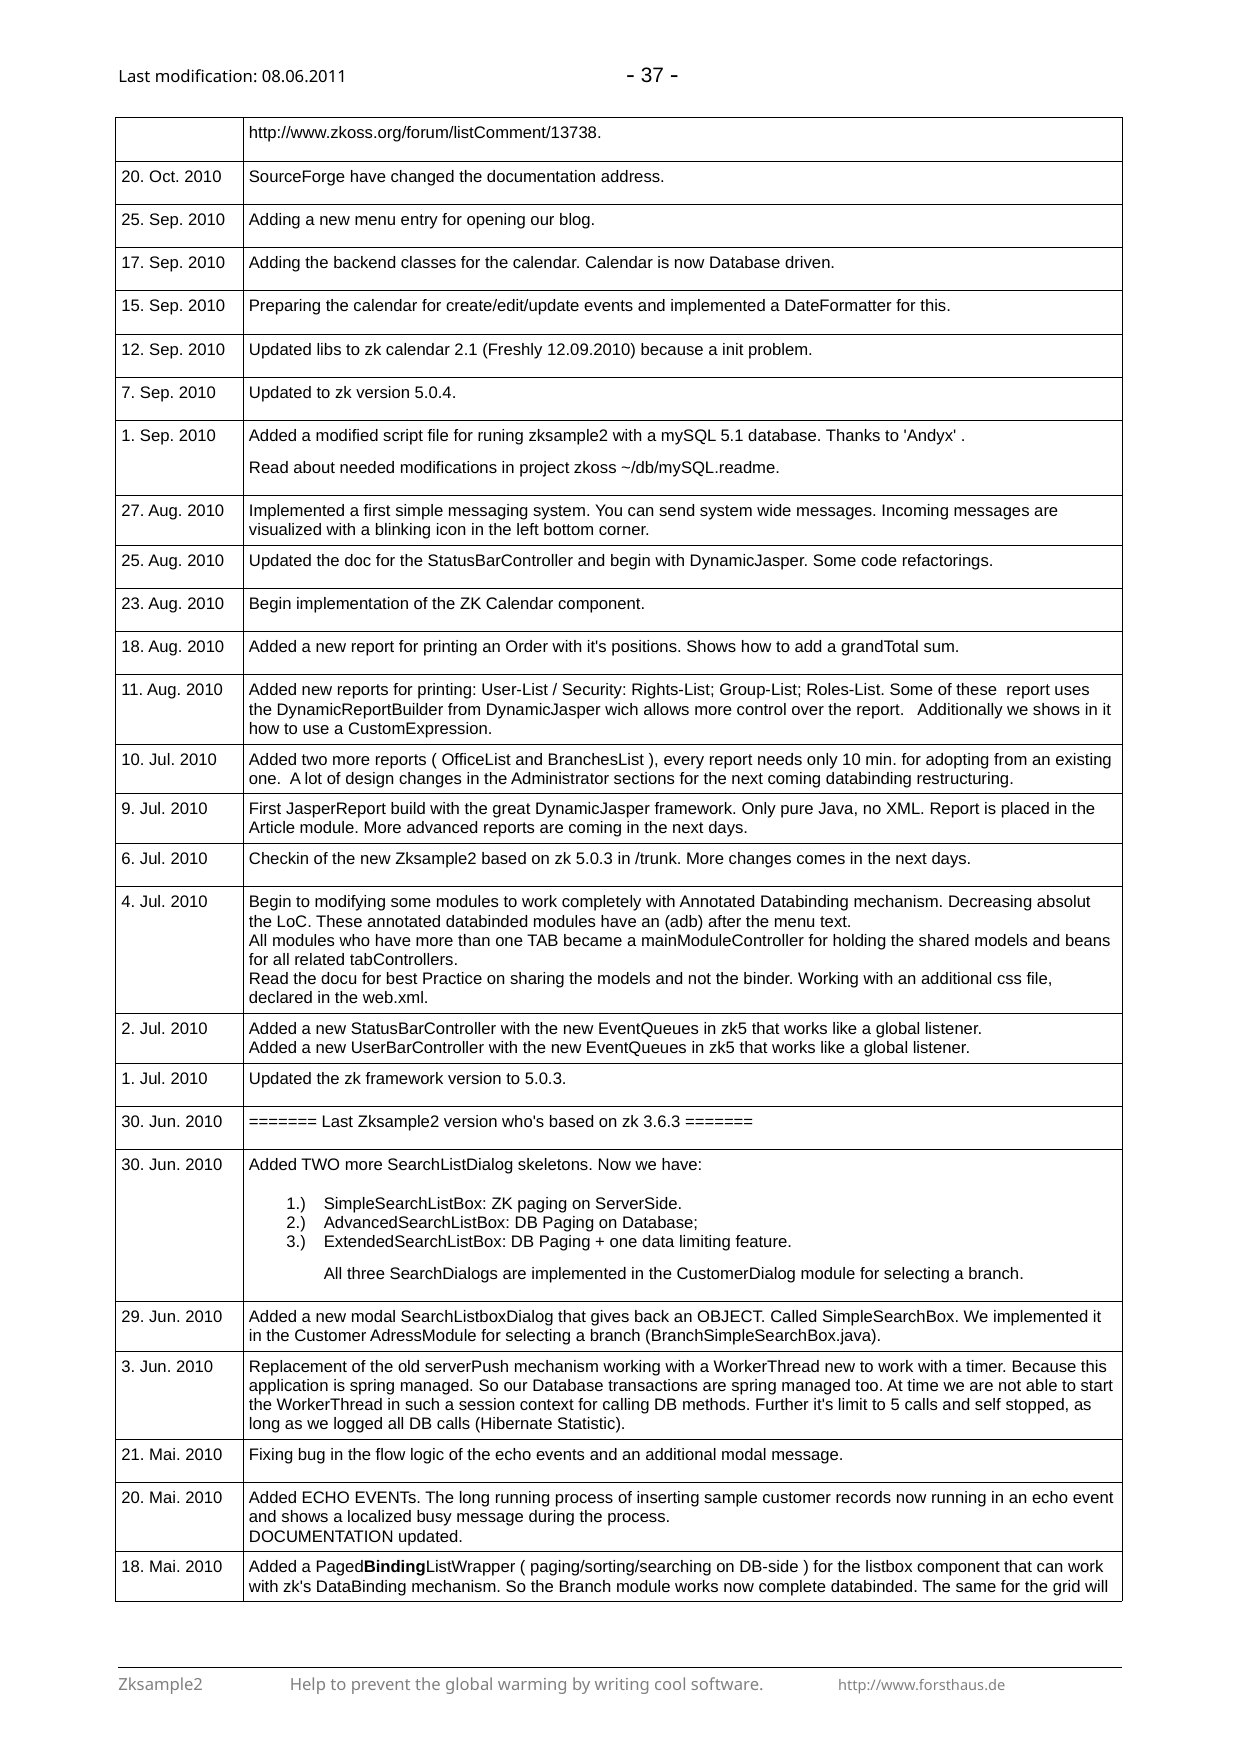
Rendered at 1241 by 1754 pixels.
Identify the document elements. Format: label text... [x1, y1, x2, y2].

table_cell [116, 118, 243, 161]
table_cell Added TWO more SearchListDialog skeletons. Now we have: SimpleSearchListBox: ZK paging on ServerSide. AdvancedSearchListBox: DB Paging on Database; ExtendedSearchListBox: DB Paging + one data limiting feature. All three SearchDialogs are implemented in the CustomerDialog module for selecting a branch. [244, 1150, 1122, 1301]
table_cell 1. Jul. 2010 [116, 1064, 243, 1106]
table_cell Added a new report for printing an Order with it's positions. Shows how to add a grandTotal sum. [244, 632, 1122, 674]
table_cell Preparing the calendar for create/edit/update events and implemented a DateFormatter for this. [244, 291, 1122, 333]
table_cell Fixing bug in the flow logic of the echo events and an additional modal message. [244, 1440, 1122, 1482]
table_cell ======= Last Zksample2 version who's based on zk 3.6.3 ======= [244, 1107, 1122, 1149]
table_cell Checkin of the new Zksample2 based on zk 5.0.3 in /trunk. More changes comes in the next days. [244, 844, 1122, 886]
table_cell Updated libs to zk calendar 2.1 (Freshly 12.09.2010) because a init problem. [244, 335, 1122, 377]
table_cell Adding a new menu entry for opening our blog. [244, 205, 1122, 247]
table_cell 30. Jun. 2010 [116, 1150, 243, 1301]
table_cell 25. Aug. 2010 [116, 546, 243, 588]
table_cell Updated to zk version 5.0.4. [244, 378, 1122, 420]
table_cell 3. Jun. 2010 [116, 1352, 243, 1439]
table_cell http://www.zkoss.org/forum/listComment/13738. [244, 118, 1122, 161]
table_cell Added a PagedBindingListWrapper ( paging/sorting/searching on DB-side ) for the listbox component that can work with zk's DataBinding mechanism. So the Branch module works now complete databinded. The same for the grid will [244, 1552, 1122, 1601]
table_cell 4. Jul. 2010 [116, 887, 243, 1013]
table_cell 11. Aug. 2010 [116, 675, 243, 743]
table_cell 7. Sep. 2010 [116, 378, 243, 420]
table_cell Added a new modal SearchListboxDialog that gives back an OBJECT. Called SimpleSearchBox. We implemented it in the Customer AdressModule for selecting a branch (BranchSimpleSearchBox.java). [244, 1302, 1122, 1351]
table_cell Added new reports for printing: User-List / Security: Rights-List; Group-List; Roles-List. Some of these report uses the DynamicReportBuilder from DynamicJasper wich allows more control over the report. Additionally we shows in it how to use a CustomExpression. [244, 675, 1122, 743]
table_cell 1. Sep. 2010 [116, 421, 243, 495]
table_cell Begin to modifying some modules to work completely with Annotated Databinding mechanism. Decreasing absolut the LoC. These annotated databinded modules have an (adb) after the menu text. All modules who have more than one TAB became a mainModuleController for holding the shared models and beans for all related tabControllers. Read the docu for best Practice on sharing the models and not the binder. Working with an additional css file, declared in the web.xml. [244, 887, 1122, 1013]
table_cell 21. Mai. 2010 [116, 1440, 243, 1482]
table_cell 12. Sep. 2010 [116, 335, 243, 377]
table_cell 27. Aug. 2010 [116, 496, 243, 545]
table_cell SourceForge have changed the documentation address. [244, 162, 1122, 204]
table_cell 20. Okt. 2010 [116, 162, 243, 204]
table_cell Added ECHO EVENTs. The long running process of inserting sample customer records now running in an echo event and shows a localized busy message during the process. DOCUMENTATION updated. [244, 1483, 1122, 1551]
table_cell Begin implementation of the ZK Calendar component. [244, 589, 1122, 631]
table_cell 2. Jul. 2010 [116, 1014, 243, 1063]
table_cell 20. Mai. 2010 [116, 1483, 243, 1551]
table_cell Implemented a first simple messaging system. You can send system wide messages. Incoming messages are visualized with a blinking icon in the left bottom corner. [244, 496, 1122, 545]
table_cell Updated the zk framework version to 5.0.3. [244, 1064, 1122, 1106]
table_cell 6. Jul. 2010 [116, 844, 243, 886]
table_cell Added a new StatusBarController with the new EventQueues in zk5 that works like a global listener. Added a new UserBarController with the new EventQueues in zk5 that works like a global listener. [244, 1014, 1122, 1063]
table_cell 15. Sep. 2010 [116, 291, 243, 333]
table_cell 10. Jul. 2010 [116, 745, 243, 793]
table_cell 25. Sep. 2010 [116, 205, 243, 247]
table_cell Adding the backend classes for the calendar. Calendar is now Database driven. [244, 248, 1122, 290]
table_cell 9. Jul. 2010 [116, 794, 243, 843]
table_cell Added two more reports ( OfficeList and BranchesList ), every report needs only 10 min. for adopting from an existing one. A lot of design changes in the Administrator sections for the next coming databinding restructuring. [244, 745, 1122, 793]
table_cell First JasperReport build with the great DynamicJasper framework. Only pure Java, no XML. Report is placed in the Article module. More advanced reports are coming in the next days. [244, 794, 1122, 843]
table_cell 30. Jun. 2010 [116, 1107, 243, 1149]
table_cell 29. Jun. 2010 [116, 1302, 243, 1351]
table_cell 17. Sep. 2010 [116, 248, 243, 290]
table_cell Updated the doc for the StatusBarController and begin with DynamicJasper. Some code refactorings. [244, 546, 1122, 588]
table_cell 18. Aug. 2010 [116, 632, 243, 674]
table_cell Replacement of the old serverPush mechanism working with a WorkerThread new to work with a timer. Because this application is spring managed. So our Database transactions are spring managed too. At time we are not able to start the WorkerThread in such a session context for calling DB methods. Further it's limit to 5 calls and self stopped, as long as we logged all DB calls (Hibernate Statistic). [244, 1352, 1122, 1439]
table_cell Added a modified script file for runing zksample2 with a mySQL 5.1 database. Thanks to 'Andyx' . Read about needed modifications in project zkoss ~/db/mySQL.readme. [244, 421, 1122, 495]
table_cell 23. Aug. 2010 [116, 589, 243, 631]
table_cell 18. Mai. 2010 [116, 1552, 243, 1601]
